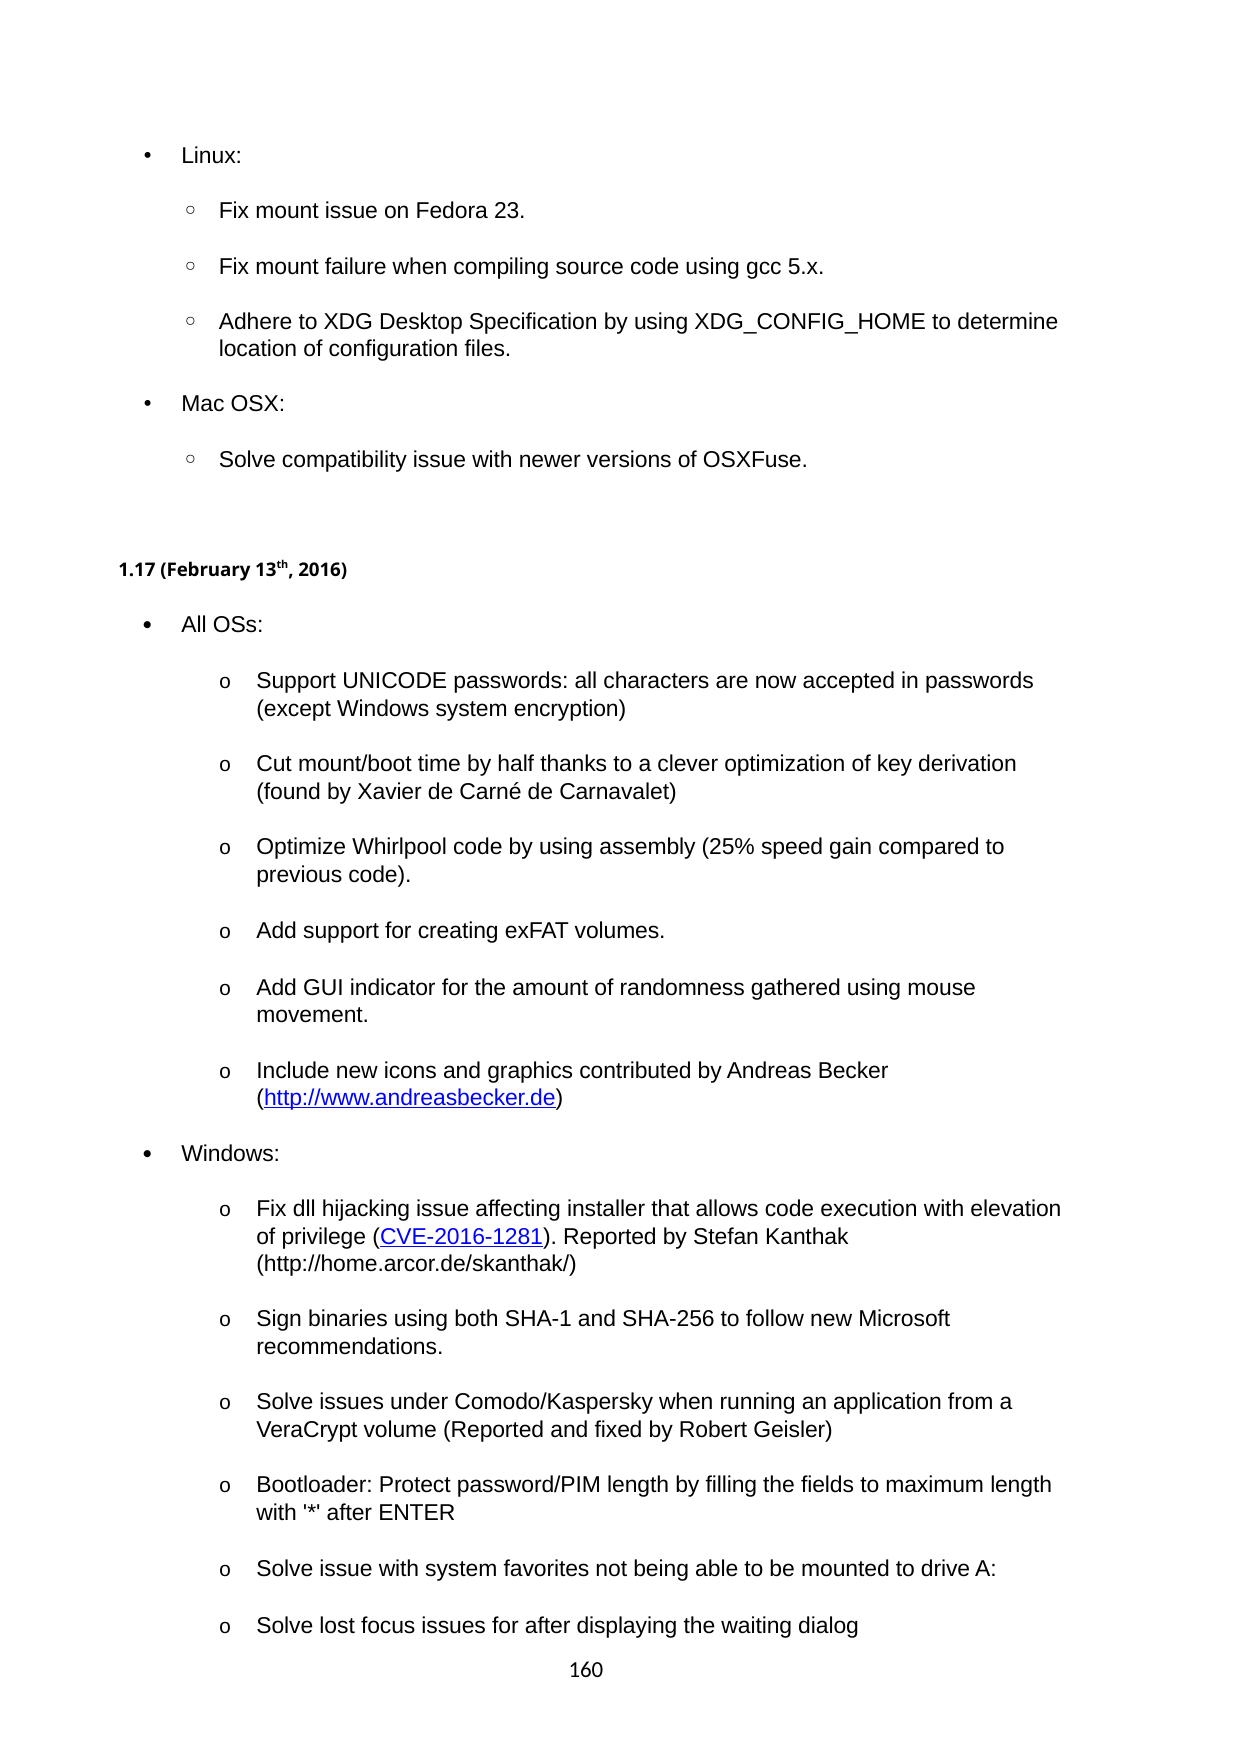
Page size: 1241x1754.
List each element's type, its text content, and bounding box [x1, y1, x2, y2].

list Solve issue with system favorites not being able to be mounted to drive A: [219, 1555, 1065, 1582]
list Cut mount/boot time by half thanks to a clever optimization of key derivation (found by Xavier de Carné de Carnavalet) [219, 750, 1065, 804]
list Support UNICODE passwords: all characters are now accepted in passwords (except Windows system encryption) [219, 667, 1065, 721]
list All OSs: [144, 611, 1065, 638]
list Add support for creating exFAT volumes. [219, 917, 1065, 944]
list Linux: [144, 142, 1065, 168]
list Optimize Whirlpool code by using assembly (25% speed gain compared to previous code). [219, 833, 1065, 887]
list Fix mount issue on Fedora 23. [181, 197, 1065, 223]
list Adhere to XDG Desktop Specification by using XDG_CONFIG_HOME to determine location of configuration files. [181, 308, 1065, 361]
list Include new icons and graphics contributed by Andreas Becker (http://www.andreasbecker.de) [219, 1057, 1065, 1111]
list Add GUI indicator for the amount of randomness gathered using mouse movement. [219, 973, 1065, 1027]
list Sign binaries using both SHA-1 and SHA-256 to follow new Microsoft recommendations. [219, 1305, 1065, 1359]
list Fix dll hijacking issue affecting installer that allows code execution with elevation of privilege (CVE-2016-1281). Reported by Stefan Kanthak (http://home.arcor.de/skanthak/) [219, 1195, 1065, 1276]
list Fix mount failure when compiling source code using gcc 5.x. [181, 253, 1065, 279]
list Windows: [144, 1140, 1065, 1166]
list Mac OSX: [144, 390, 1065, 416]
list Solve compatibility issue with newer versions of OSXFuse. [181, 446, 1065, 472]
text 1.17 (February 13th, 2016) [118, 557, 1065, 582]
list Solve lost focus issues for after displaying the waiting dialog [219, 1612, 1065, 1639]
list Bootloader: Protect password/PIM length by filling the fields to maximum length with '*' after ENTER [219, 1471, 1065, 1526]
list Solve issues under Comodo/Kaspersky when running an application from a VeraCrypt volume (Reported and fixed by Robert Geisler) [219, 1388, 1065, 1442]
